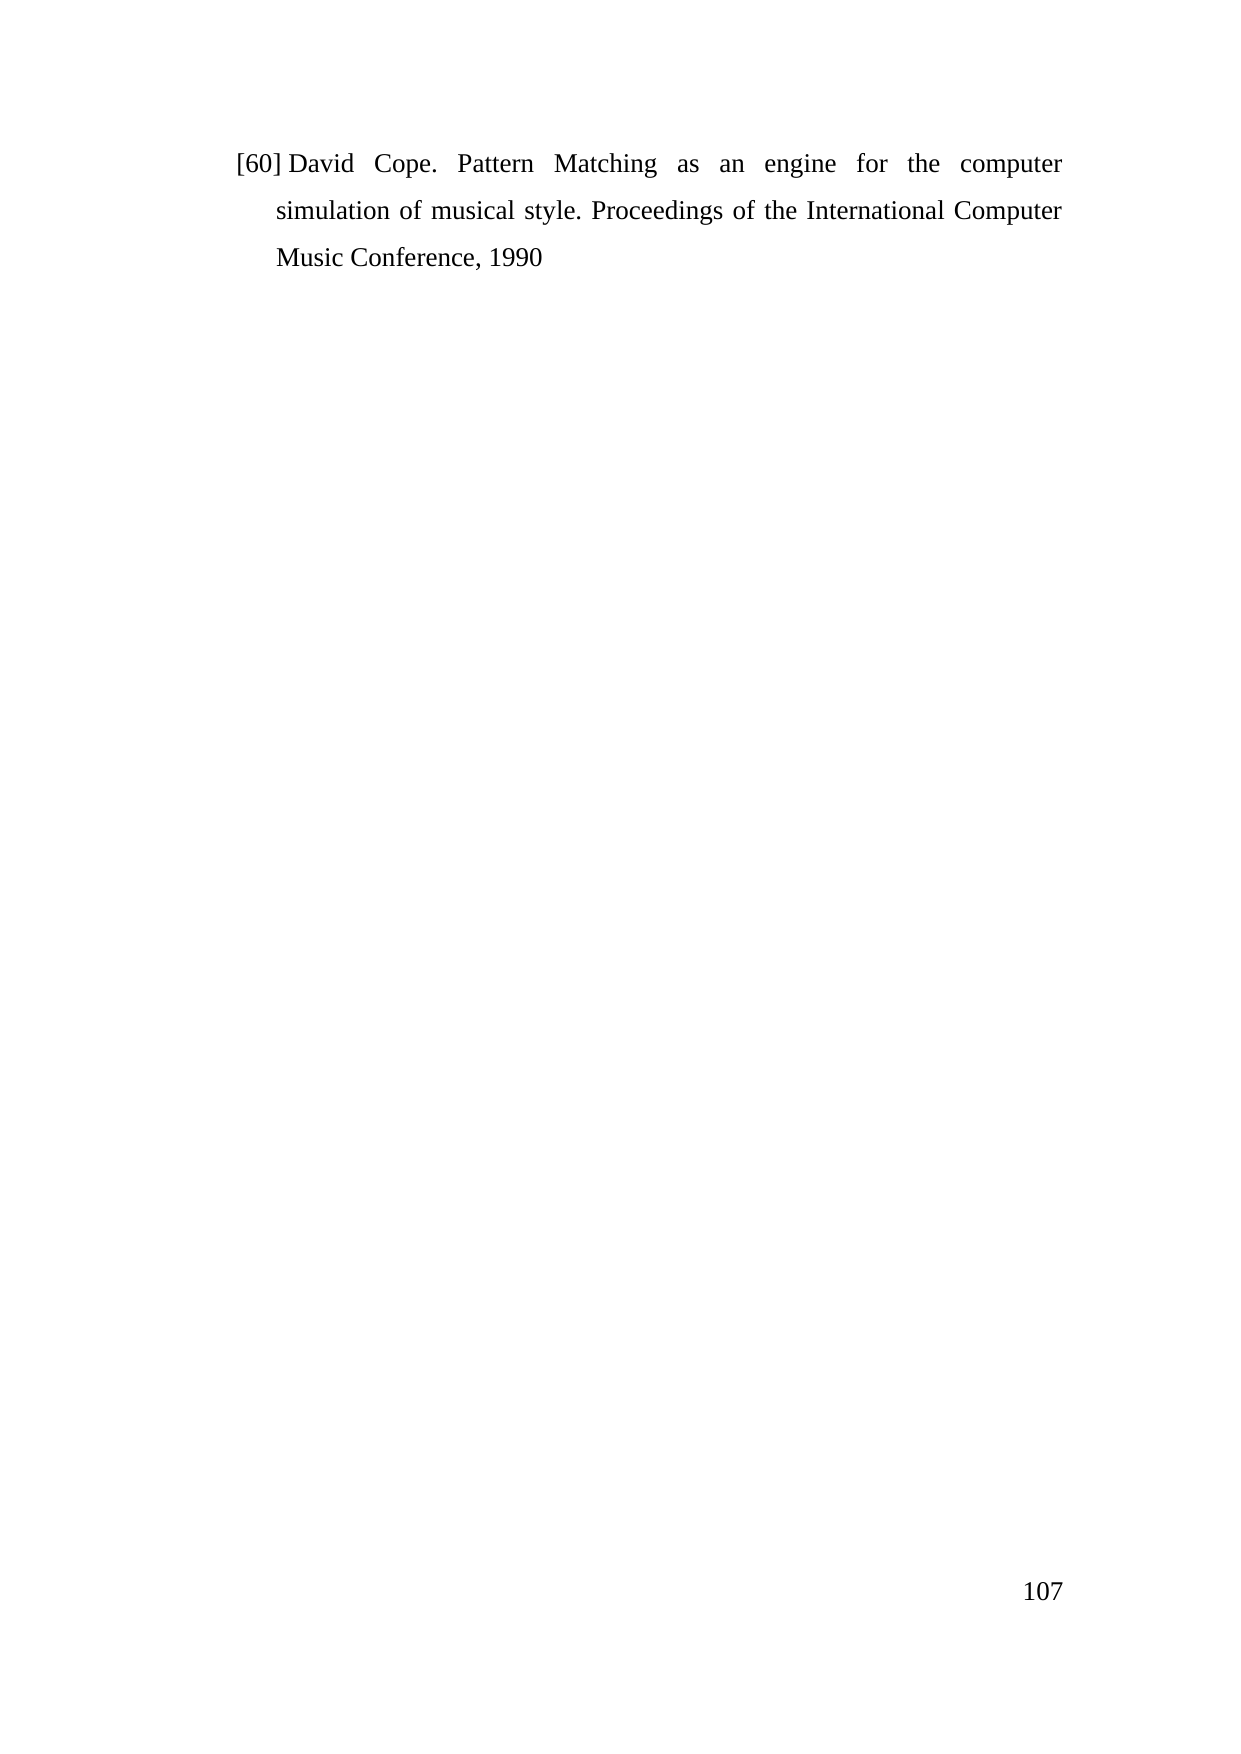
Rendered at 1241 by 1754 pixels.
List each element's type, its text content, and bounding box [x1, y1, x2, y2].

list David Cope. Pattern Matching as an engine for the computer simulation of musical style. Proceedings of the International Computer Music Conference, 1990 [236, 148, 1063, 272]
